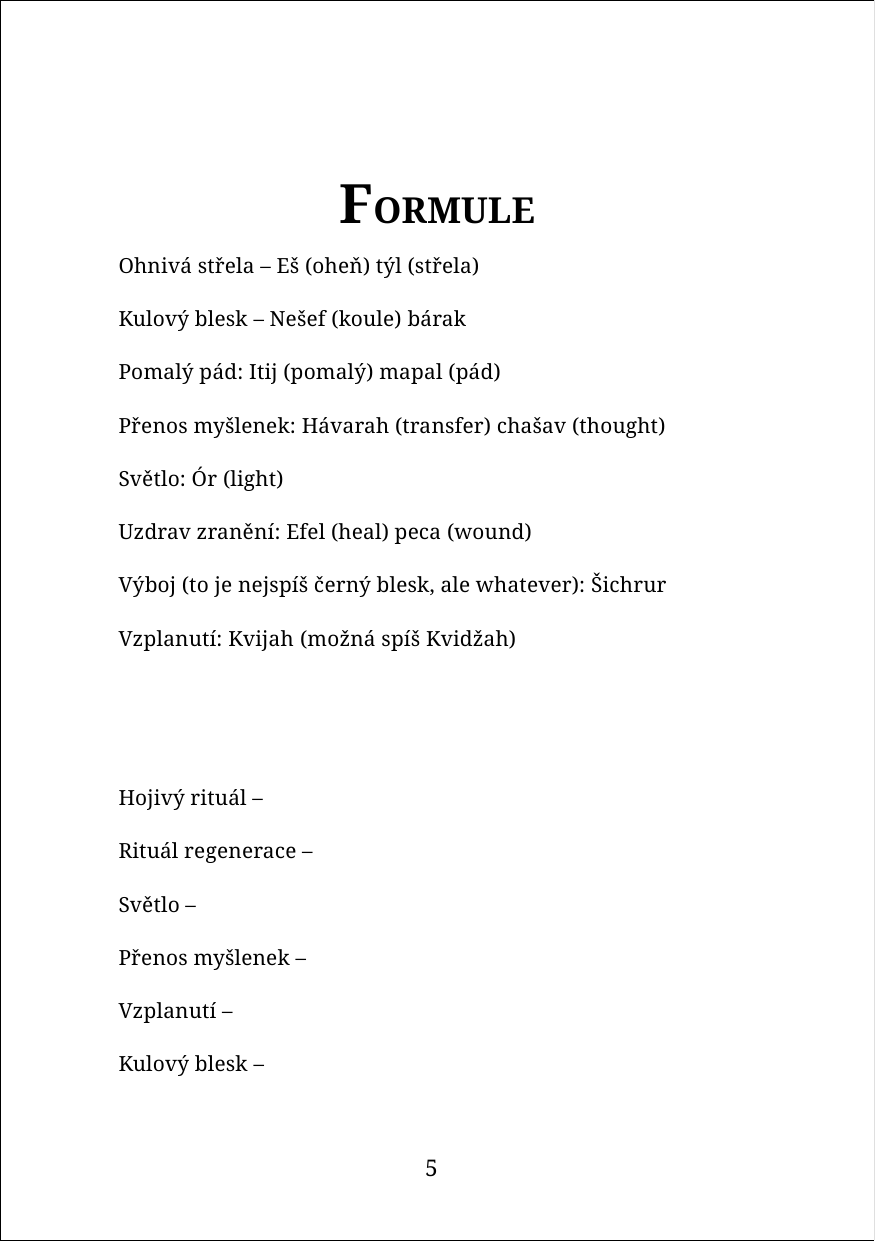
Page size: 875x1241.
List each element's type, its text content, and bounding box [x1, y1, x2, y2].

text Rituál regenerace – [118, 837, 756, 865]
text Hojivý rituál – [118, 783, 756, 812]
text Uzdrav zranění: Efel (heal) peca (wound) [118, 517, 756, 546]
text Světlo: Ór (light) [118, 464, 756, 492]
text Kulový blesk – Nešef (koule) bárak [118, 304, 756, 333]
text Přenos myšlenek – [118, 943, 756, 971]
text Kulový blesk – [118, 1049, 756, 1078]
text Pomalý pád: Itij (pomalý) mapal (pád) [118, 357, 756, 386]
text Vzplanutí: Kvijah (možná spíš Kvidžah) [118, 624, 756, 652]
text Světlo – [118, 890, 756, 918]
text Vzplanutí – [118, 996, 756, 1025]
text Přenos myšlenek: Hávarah (transfer) chašav (thought) [118, 411, 756, 439]
text Ohnivá střela – Eš (oheň) týl (střela) [118, 251, 756, 279]
subtitle Formule [118, 166, 756, 239]
text Výboj (to je nejspíš černý blesk, ale whatever): Šichrur [118, 570, 756, 599]
